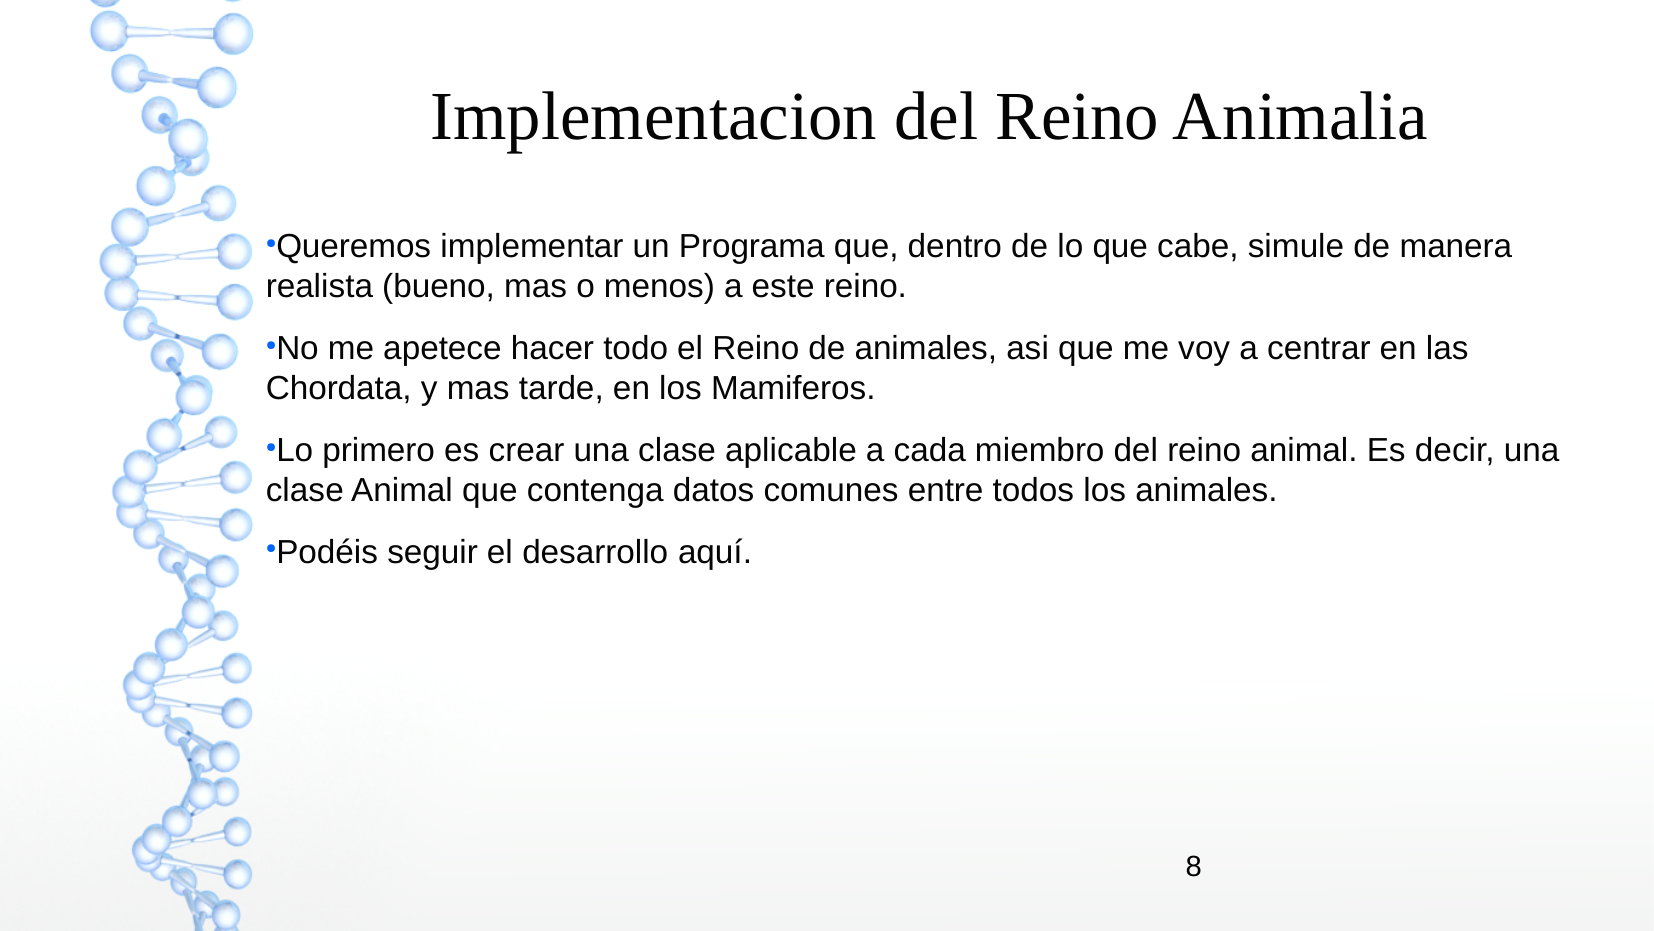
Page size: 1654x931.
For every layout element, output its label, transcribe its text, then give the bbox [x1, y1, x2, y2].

text_box [1185, 847, 1571, 912]
list Queremos implementar un Programa que, dentro de lo que cabe, simule de manera realista (bueno, mas o menos) a este reino. No me apetece hacer todo el Reino de animales, asi que me voy a centrar en las Chordata, y mas tarde, en los Mamiferos. Lo primero es crear una clase aplicable a cada miembro del reino animal. Es decir, una clase Animal que contenga datos comunes entre todos los animales. Podéis seguir el desarrollo aquí. [265, 224, 1595, 764]
title Implementacion del Reino Animalia [265, 35, 1595, 189]
